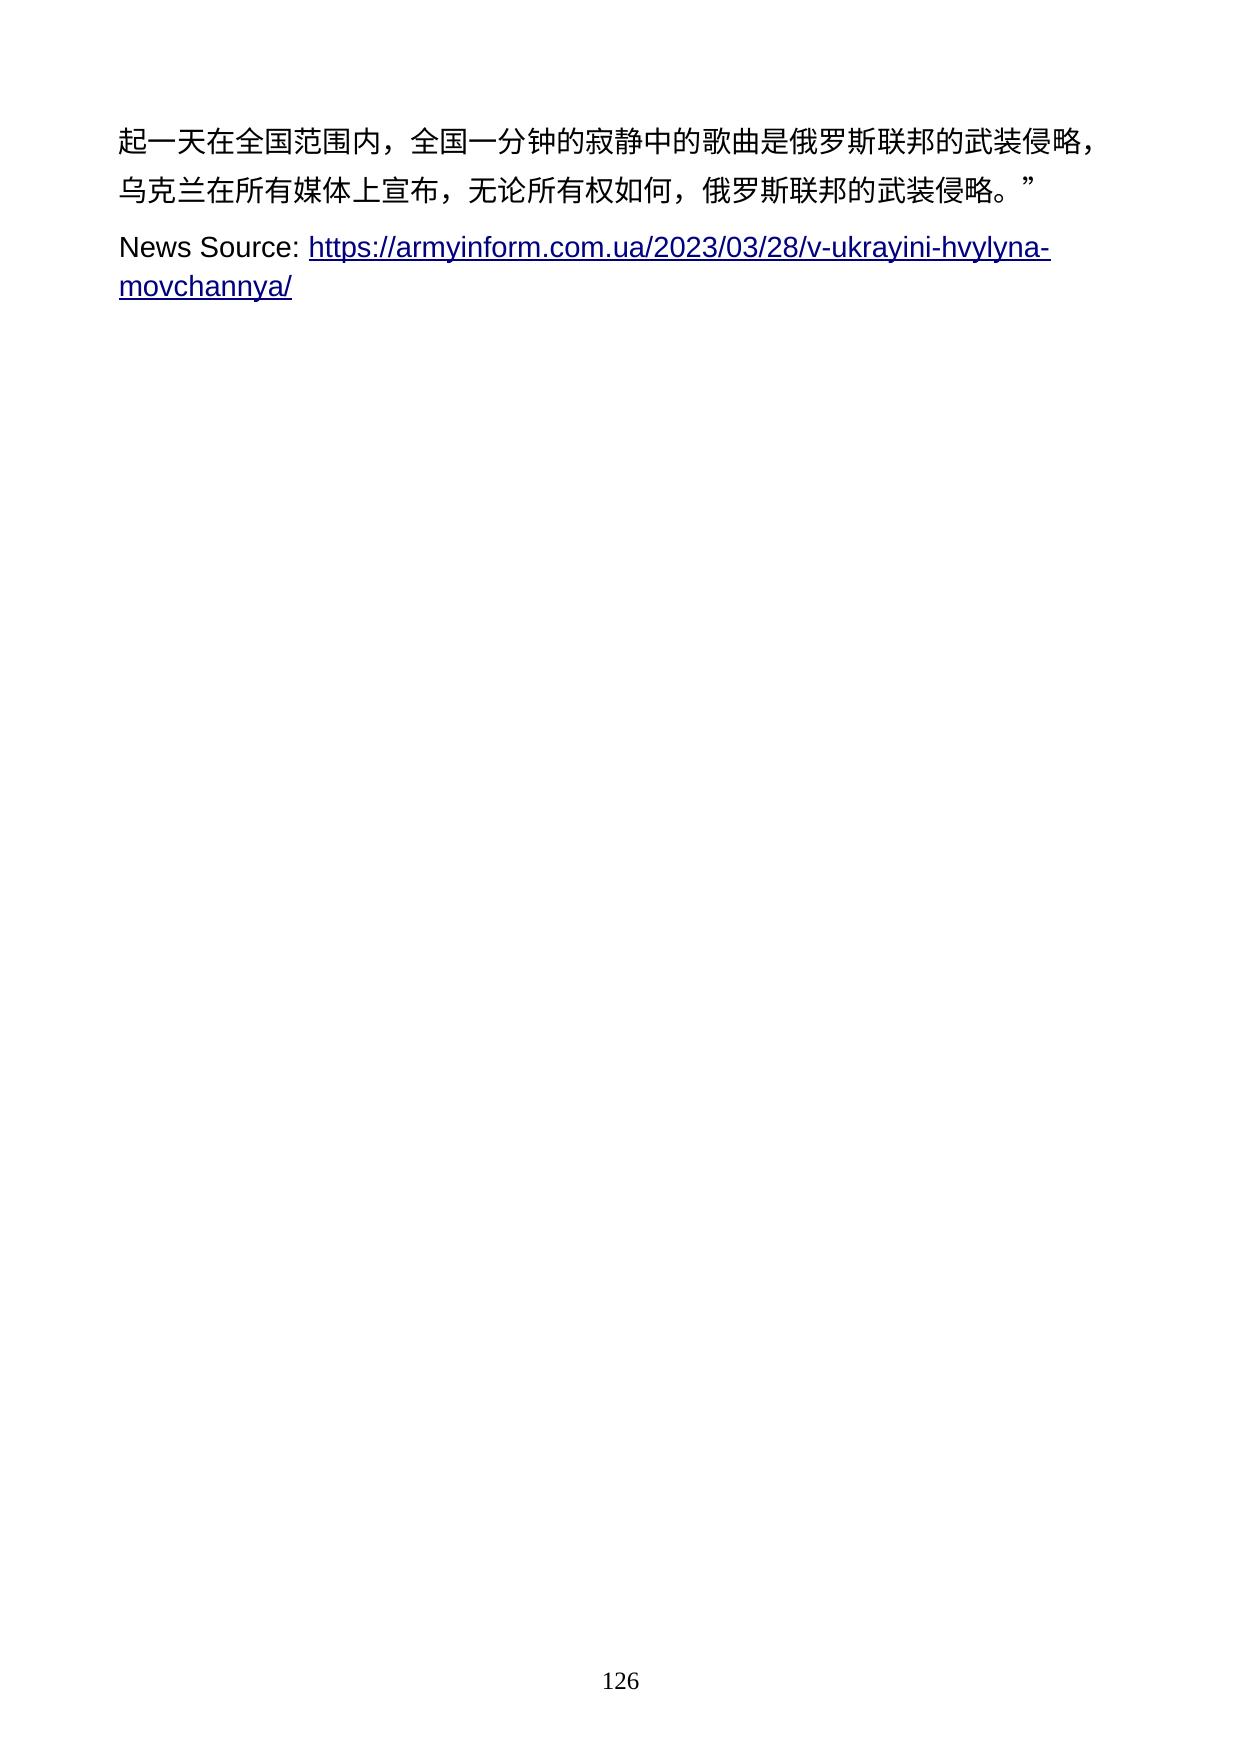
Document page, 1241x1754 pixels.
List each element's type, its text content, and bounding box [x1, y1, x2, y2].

text 起一天在全国范围内，全国一分钟的寂静中的歌曲是俄罗斯联邦的武装侵略，乌克兰在所有媒体上宣布，无论所有权如何，俄罗斯联邦的武装侵略。” [118, 118, 1122, 209]
text News Source: https://armyinform.com.ua/2023/03/28/v-ukrayini-hvylyna-movchannya/ [118, 230, 1122, 302]
